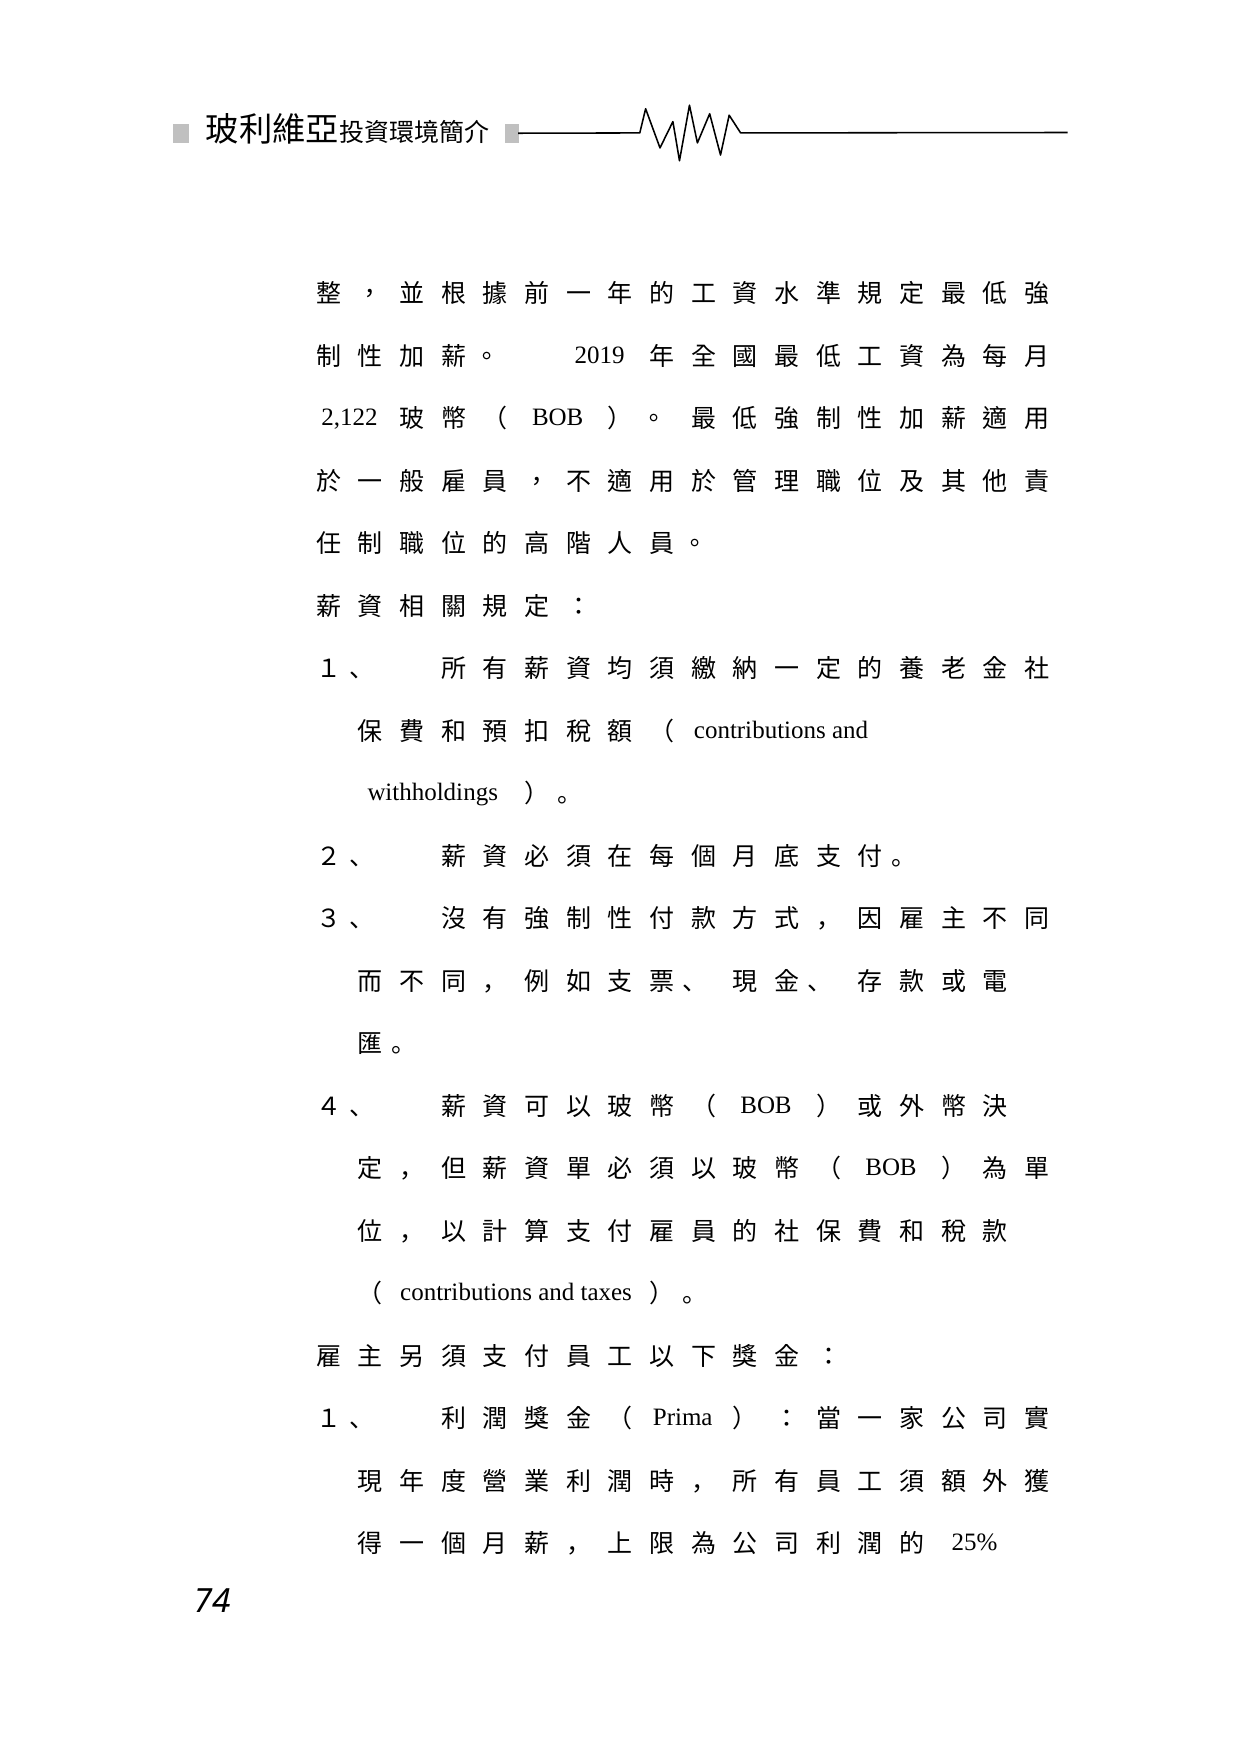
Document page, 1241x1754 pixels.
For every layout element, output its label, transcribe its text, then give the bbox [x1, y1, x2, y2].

text 薪資相關規定： [281, 563, 1058, 625]
text 雇主另須支付員工以下獎金： [281, 1313, 1058, 1375]
text ２、 薪資必須在每個月底支付。 [281, 813, 1058, 875]
text 整，並根據前一年的工資水準規定最低強制性加薪。 2019年全國最低工資為每月2,122玻幣（BOB）。最低強制性加薪適用於一般雇員，不適用於管理職位及其他責任制職位的高階人員。 [281, 250, 1058, 563]
text １、 所有薪資均須繳納一定的養老金社保費和預扣稅額（contributions and withholdings）。 [281, 625, 1058, 813]
text １、 利潤獎金（Prima）：當一家公司實現年度營業利潤時，所有員工須額外獲得一個月薪，上限為公司利潤的25% [281, 1375, 1058, 1563]
text ３、 沒有強制性付款方式，因雇主不同而不同，例如支票、現金、存款或電匯。 [281, 875, 1058, 1063]
text ４、 薪資可以玻幣（BOB）或外幣決定，但薪資單必須以玻幣（BOB）為單位，以計算支付雇員的社保費和稅款（contributions and taxes）。 [281, 1063, 1058, 1313]
